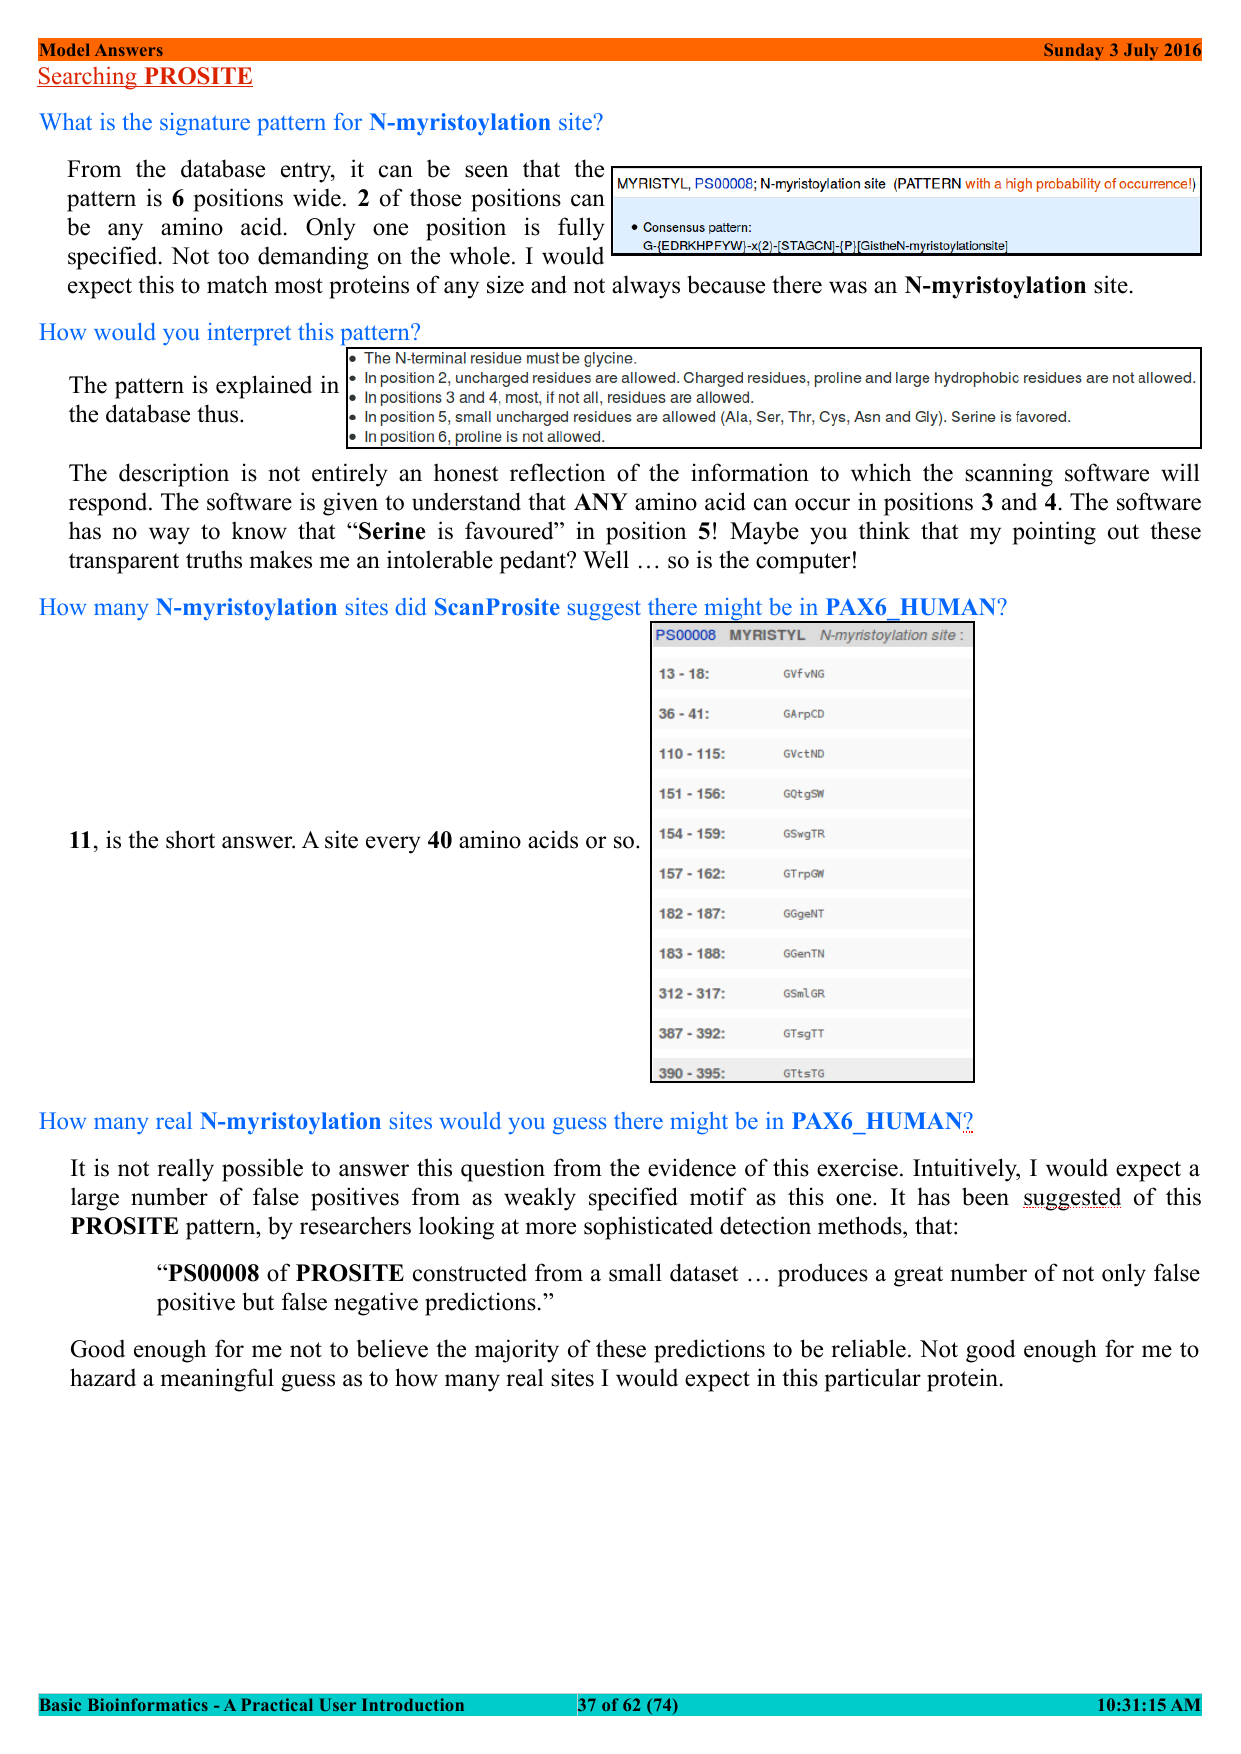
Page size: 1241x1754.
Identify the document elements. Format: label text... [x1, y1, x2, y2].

text From the database entry, it can be seen that the pattern is 6 positions wide. 2 of those positions can be any amino acid. Only one position is fully specified. Not too demanding on the whole. I would expect this to match most proteins of any size and not always because there was an N-myristoylation site. [67, 154, 1202, 299]
picture [652, 623, 973, 1081]
text 11, is the short answer. A site every 40 amino acids or so. [68, 825, 650, 854]
text How many N-myristoylation sites did ScanProsite suggest there might be in PAX6_HUMAN? [38, 591, 1202, 621]
text The pattern is explained in the database thus. [68, 370, 346, 428]
text How many real N-myristoylation sites would you guess there might be in PAX6_HUMAN? [38, 1106, 1202, 1135]
text How would you interpret this pattern? [38, 317, 1202, 346]
text What is the signature pattern for N-myristoylation site? [38, 107, 1202, 136]
text Searching PROSITE [37, 61, 1202, 89]
text The description is not entirely an honest reflection of the information to which the scanning software will respond. The software is given to understand that ANY amino acid can occur in positions 3 and 4. The software has no way to know that “Serine is favoured” in position 5! Maybe you think that my pointing out these transparent truths makes me an intolerable pedant? Well … so is the computer! [68, 457, 1202, 574]
picture [348, 349, 1200, 447]
picture [613, 168, 1200, 253]
text Good enough for me not to believe the majority of these predictions to be reliable. Not good enough for me to hazard a meaningful guess as to how many real sites I would expect in this particular protein. [70, 1333, 1202, 1392]
text It is not really possible to answer this question from the evidence of this exercise. Intuitively, I would expect a large number of false positives from as weakly specified motif as this one. It has been suggested of this PROSITE pattern, by researchers looking at more sophisticated detection methods, that: [70, 1153, 1202, 1240]
text “PS00008 of PROSITE constructed from a small dataset … produces a great number of not only false positive but false negative predictions.” [157, 1258, 1202, 1316]
text [975, 825, 1202, 854]
